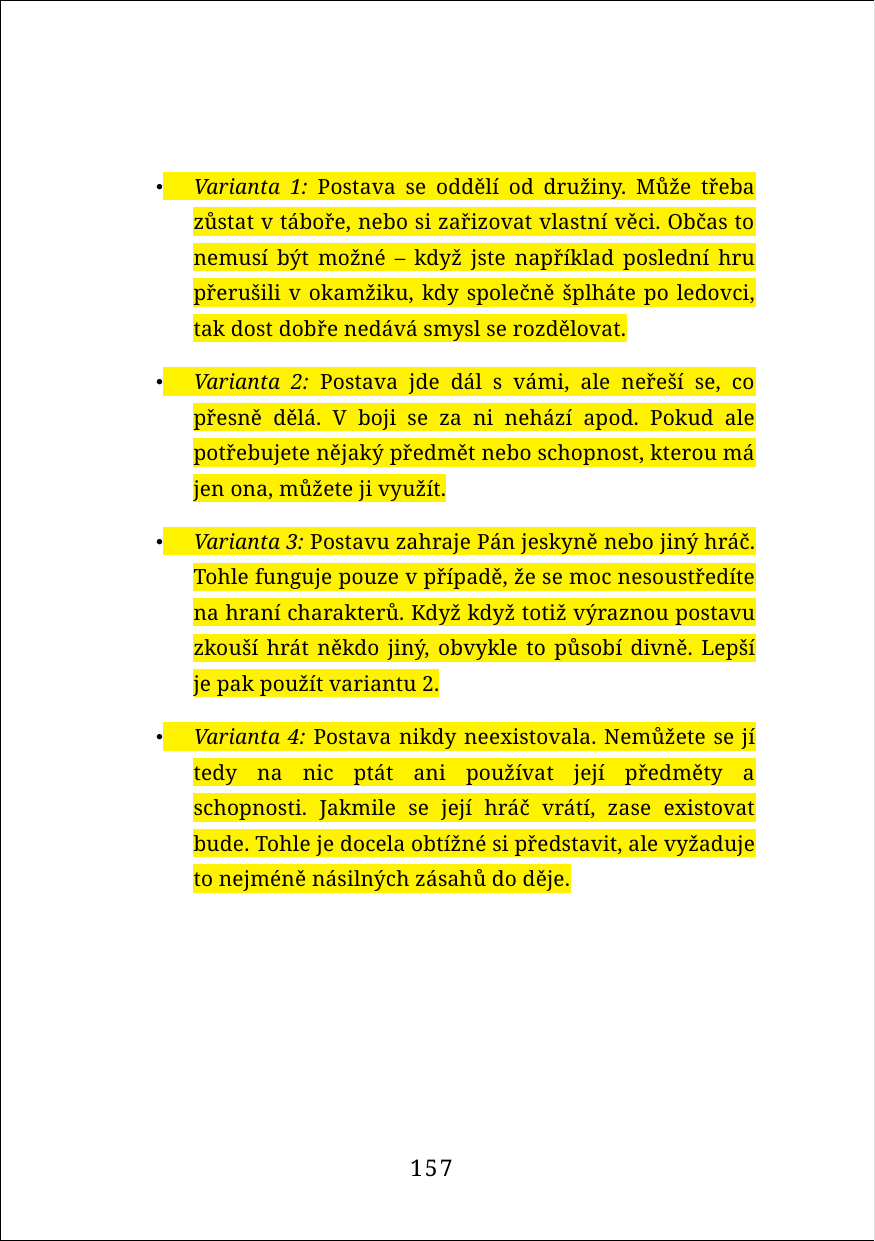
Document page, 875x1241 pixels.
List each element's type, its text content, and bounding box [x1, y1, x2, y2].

list Varianta 3: Postavu zahraje Pán jeskyně nebo jiný hráč. Tohle funguje pouze v případě, že se moc nesoustředíte na hraní charakterů. Když když totiž výraznou postavu zkouší hrát někdo jiný, obvykle to působí divně. Lepší je pak použít variantu 2. [156, 527, 756, 697]
list Varianta 4: Postava nikdy neexistovala. Nemůžete se jí tedy na nic ptát ani používat její předměty a schopnosti. Jakmile se její hráč vrátí, zase existovat bude. Tohle je docela obtížné si představit, ale vyžaduje to nejméně násilných zásahů do děje. [156, 722, 756, 893]
list Varianta 2: Postava jde dál s vámi, ale neřeší se, co přesně dělá. V boji se za ni nehází apod. Pokud ale potřebujete nějaký předmět nebo schopnost, kterou má jen ona, můžete ji využít. [156, 367, 756, 502]
list Varianta 1: Postava se oddělí od družiny. Může třeba zůstat v táboře, nebo si zařizovat vlastní věci. Občas to nemusí být možné – když jste například poslední hru přerušili v okamžiku, kdy společně šplháte po ledovci, tak dost dobře nedává smysl se rozdělovat. [156, 172, 756, 342]
